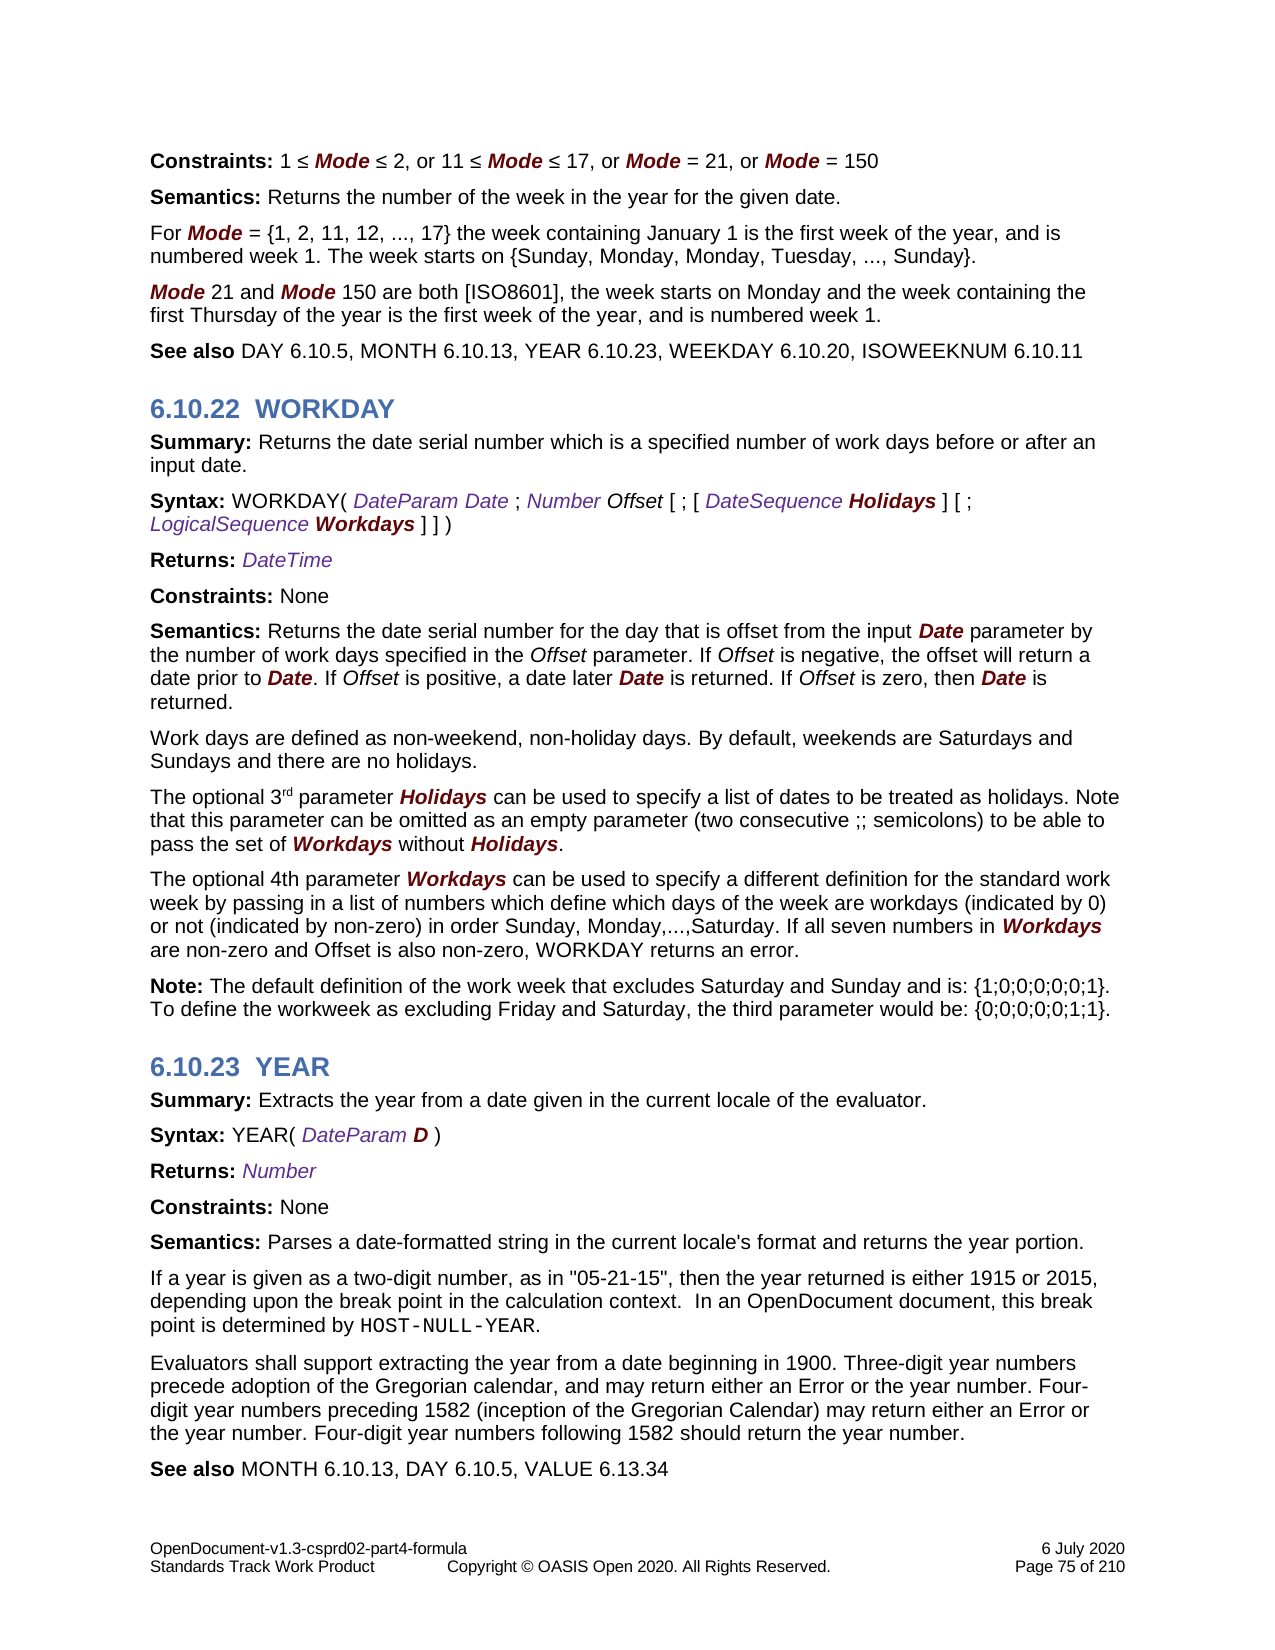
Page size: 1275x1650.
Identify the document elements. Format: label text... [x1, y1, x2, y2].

text Note: The default definition of the work week that excludes Saturday and Sunday and is: {1;0;0;0;0;0;1}. To define the workweek as excluding Friday and Saturday, the third parameter would be: {0;0;0;0;0;1;1}. [150, 974, 1125, 1021]
text The optional 3rd parameter Holidays can be used to specify a list of dates to be treated as holidays. Note that this parameter can be omitted as an empty parameter (two consecutive ;; semicolons) to be able to pass the set of Workdays without Holidays. [150, 785, 1125, 856]
text Returns: Number [150, 1159, 1125, 1183]
text The optional 4th parameter Workdays can be used to specify a different definition for the standard work week by passing in a list of numbers which define which days of the week are workdays (indicated by 0) or not (indicated by non-zero) in order Sunday, Monday,...,Saturday. If all seven numbers in Workdays are non-zero and Offset is also non-zero, WORKDAY returns an error. [150, 868, 1125, 962]
text Constraints: None [150, 1195, 1125, 1219]
text Semantics: Returns the date serial number for the day that is offset from the input Date parameter by the number of work days specified in the Offset parameter. If Offset is negative, the offset will return a date prior to Date. If Offset is positive, a date later Date is returned. If Offset is zero, then Date is returned. [150, 620, 1125, 714]
text Syntax: YEAR( DateParam D ) [150, 1124, 1125, 1147]
text Constraints: None [150, 584, 1125, 608]
text Summary: Returns the date serial number which is a specified number of work days before or after an input date. [150, 430, 1125, 477]
text See also MONTH 6.10.13, DAY 6.10.5, VALUE 6.13.34 [150, 1457, 1125, 1481]
subtitle YEAR [150, 1052, 1125, 1082]
text Mode 21 and Mode 150 are both [ISO8601], the week starts on Monday and the week containing the first Thursday of the year is the first week of the year, and is numbered week 1. [150, 280, 1125, 327]
text Evaluators shall support extracting the year from a date beginning in 1900. Three-digit year numbers precede adoption of the Gregorian calendar, and may return either an Error or the year number. Four-digit year numbers preceding 1582 (inception of the Gregorian Calendar) may return either an Error or the year number. Four-digit year numbers following 1582 should return the year number. [150, 1351, 1125, 1445]
text Syntax: WORKDAY( DateParam Date ; Number Offset [ ; [ DateSequence Holidays ] [ ; LogicalSequence Workdays ] ] ) [150, 489, 1125, 536]
text See also DAY 6.10.5, MONTH 6.10.13, YEAR 6.10.23, WEEKDAY 6.10.20, ISOWEEKNUM 6.10.11 [150, 339, 1125, 363]
text Constraints: 1 ≤ Mode ≤ 2, or 11 ≤ Mode ≤ 17, or Mode = 21, or Mode = 150 [150, 150, 1125, 173]
text Semantics: Returns the number of the week in the year for the given date. [150, 186, 1125, 209]
text Returns: DateTime [150, 548, 1125, 572]
text For Mode = {1, 2, 11, 12, ..., 17} the week containing January 1 is the first week of the year, and is numbered week 1. The week starts on {Sunday, Monday, Monday, Tuesday, ..., Sunday}. [150, 221, 1125, 268]
text Semantics: Parses a date-formatted string in the current locale's format and returns the year portion. [150, 1231, 1125, 1254]
text Summary: Extracts the year from a date given in the current locale of the evaluator. [150, 1088, 1125, 1112]
text Work days are defined as non-weekend, non-holiday days. By default, weekends are Saturdays and Sundays and there are no holidays. [150, 726, 1125, 773]
text If a year is given as a two-digit number, as in "05-21-15", then the year returned is either 1915 or 2015, depending upon the break point in the calculation context. In an OpenDocument document, this break point is determined by HOST-NULL-YEAR. [150, 1266, 1125, 1339]
subtitle WORKDAY [150, 394, 1125, 424]
